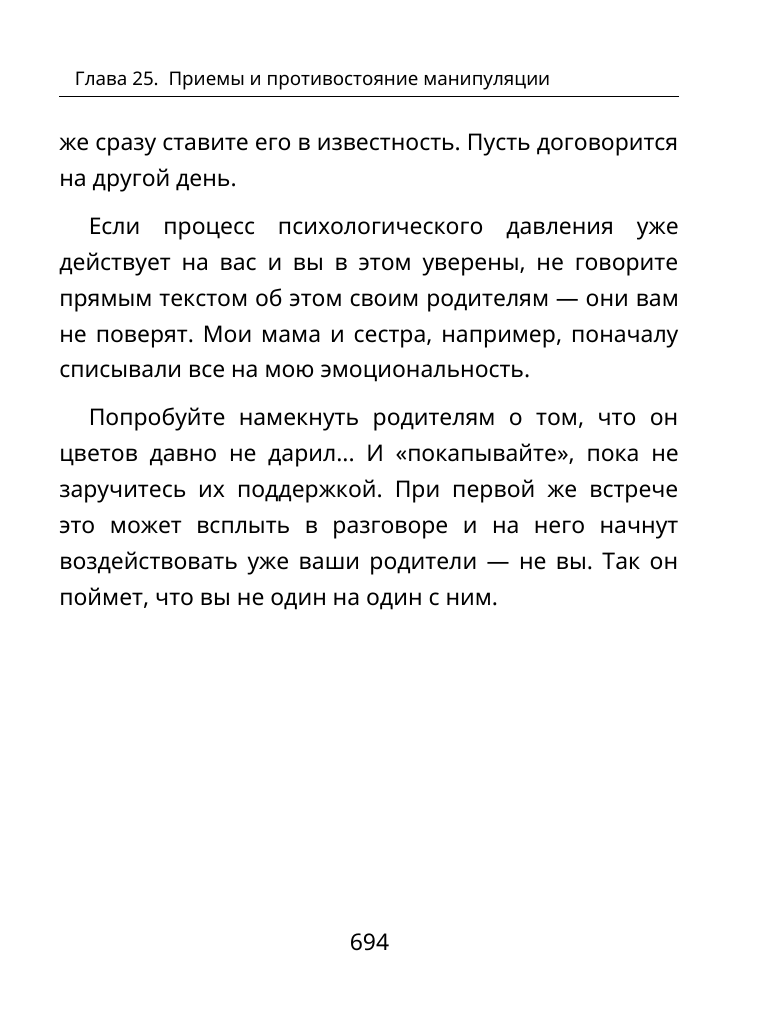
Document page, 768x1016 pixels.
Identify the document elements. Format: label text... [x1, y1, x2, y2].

text Если процесс психологического давления уже действует на вас и вы в этом уверены, не говорите прямым текстом об этом своим родителям — они вам не поверят. Мои мама и сестра, например, поначалу списывали все на мою эмоциональность. [59, 210, 679, 385]
text же сразу ставите его в известность. Пусть договорится на другой день. [59, 126, 679, 193]
text Попробуйте намекнуть родителям о том, что он цветов давно не дарил... И «покапывайте», пока не заручитесь их поддержкой. При первой же встрече это может всплыть в разговоре и на него начнут воздействовать уже ваши родители — не вы. Так он поймет, что вы не один на один с ним. [59, 401, 679, 612]
